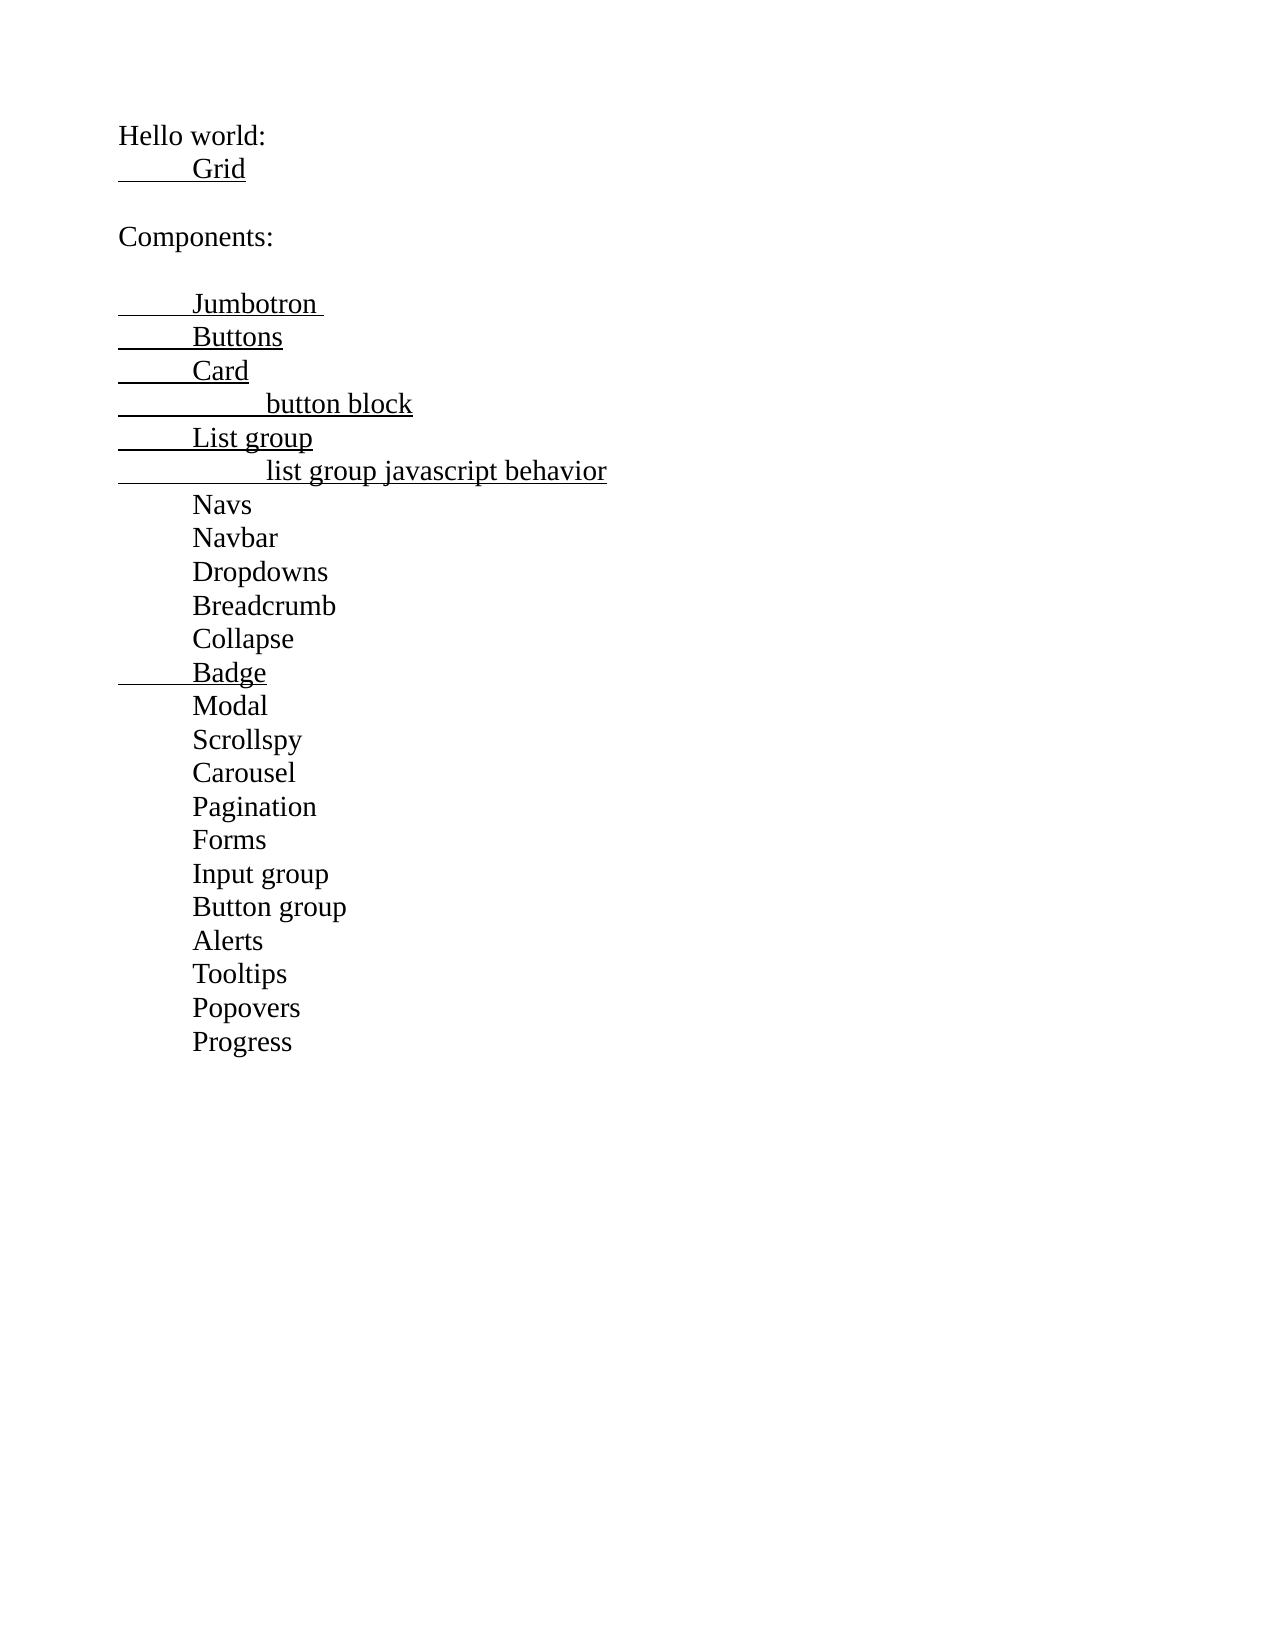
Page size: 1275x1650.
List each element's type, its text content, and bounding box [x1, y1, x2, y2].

text Progress [118, 1024, 1157, 1057]
text Alerts [118, 923, 1157, 957]
text Collapse [118, 621, 1157, 655]
text Scrollspy [118, 722, 1157, 755]
text Pagination [118, 789, 1157, 822]
text list group javascript behavior [118, 453, 1157, 487]
text Badge [118, 655, 1157, 688]
text Hello world: [118, 118, 1157, 152]
text Button group [118, 889, 1157, 923]
text Buttons [118, 319, 1157, 353]
text Modal [118, 688, 1157, 722]
text Tooltips [118, 957, 1157, 990]
text Jumbotron [118, 286, 1157, 319]
text Forms [118, 822, 1157, 856]
text Input group [118, 856, 1157, 889]
text Popovers [118, 990, 1157, 1024]
text Dropdowns [118, 554, 1157, 588]
text Grid [118, 152, 1157, 185]
text Navbar [118, 521, 1157, 554]
text Navs [118, 487, 1157, 521]
text Card [118, 353, 1157, 386]
text List group [118, 420, 1157, 453]
text Components: [118, 219, 1157, 252]
text button block [118, 386, 1157, 420]
text Carousel [118, 755, 1157, 789]
text Breadcrumb [118, 588, 1157, 621]
